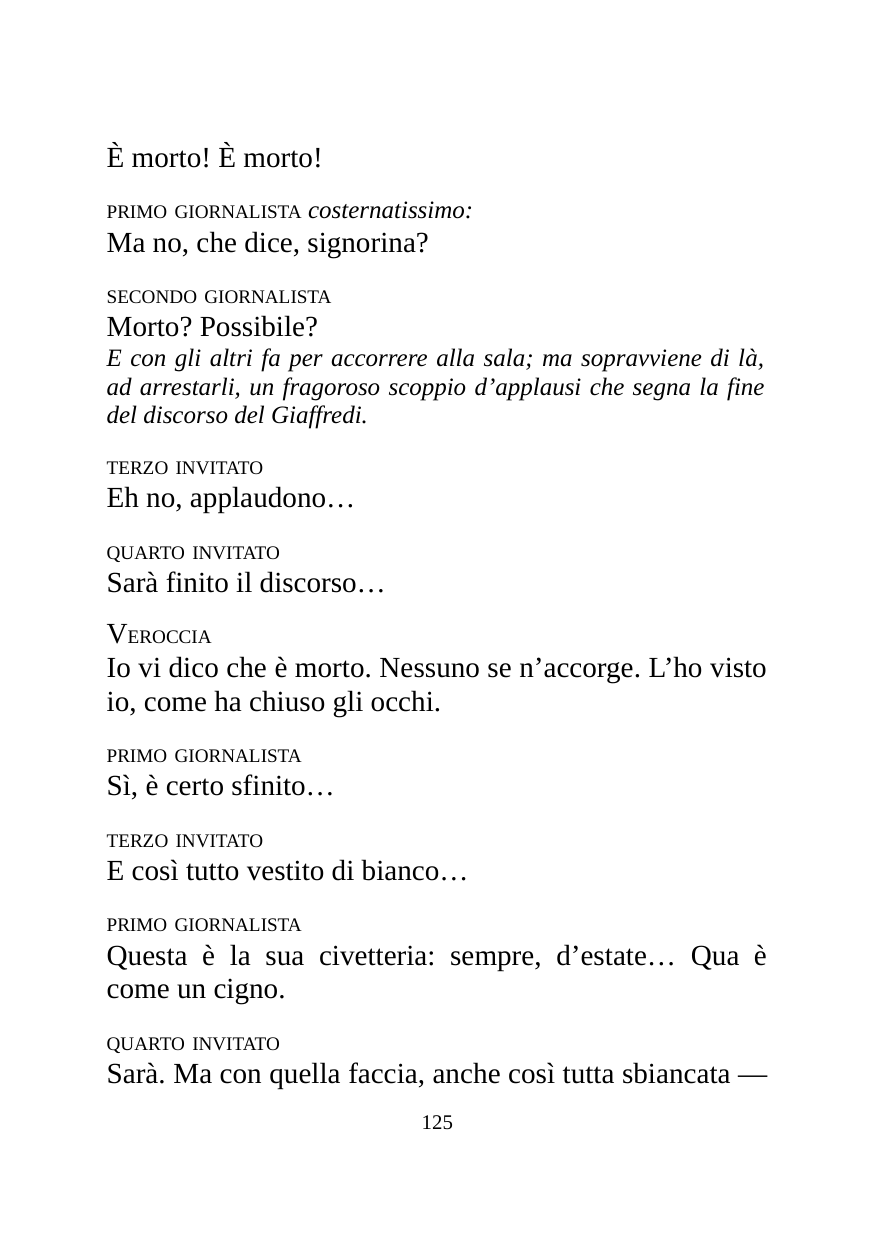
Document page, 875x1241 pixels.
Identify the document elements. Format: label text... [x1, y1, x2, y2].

text È morto! È morto! [106, 140, 768, 173]
text quarto invitato [106, 1023, 768, 1056]
text E con gli altri fa per accorrere alla sala; ma sopravviene di là, ad arrestarli, un fragoroso scoppio d’applausi che segna la fine del discorso del Giaffredi. [106, 343, 768, 429]
text primo giornalista [106, 904, 768, 938]
text Morto? Possibile? [106, 309, 768, 343]
text Eh no, applaudono… [106, 481, 768, 514]
text Sarà. Ma con quella faccia, anche così tutta sbiancata — [106, 1056, 768, 1090]
text Ma no, che dice, signorina? [106, 225, 768, 258]
text primo giornalista [106, 735, 768, 768]
text secondo giornalista [106, 276, 768, 309]
text Veroccia [106, 617, 768, 650]
text terzo invitato [106, 820, 768, 853]
text terzo invitato [106, 447, 768, 481]
text Sarà finito il discorso… [106, 565, 768, 599]
text Questa è la sua civetteria: sempre, d’estate… Qua è come un cigno. [106, 938, 768, 1005]
text quarto invitato [106, 532, 768, 565]
text primo giornalista costernatissimo: [106, 191, 768, 225]
text Io vi dico che è morto. Nessuno se n’accorge. L’ho visto io, come ha chiuso gli occhi. [106, 650, 768, 717]
text Sì, è certo sfinito… [106, 768, 768, 802]
text E così tutto vestito di bianco… [106, 853, 768, 887]
